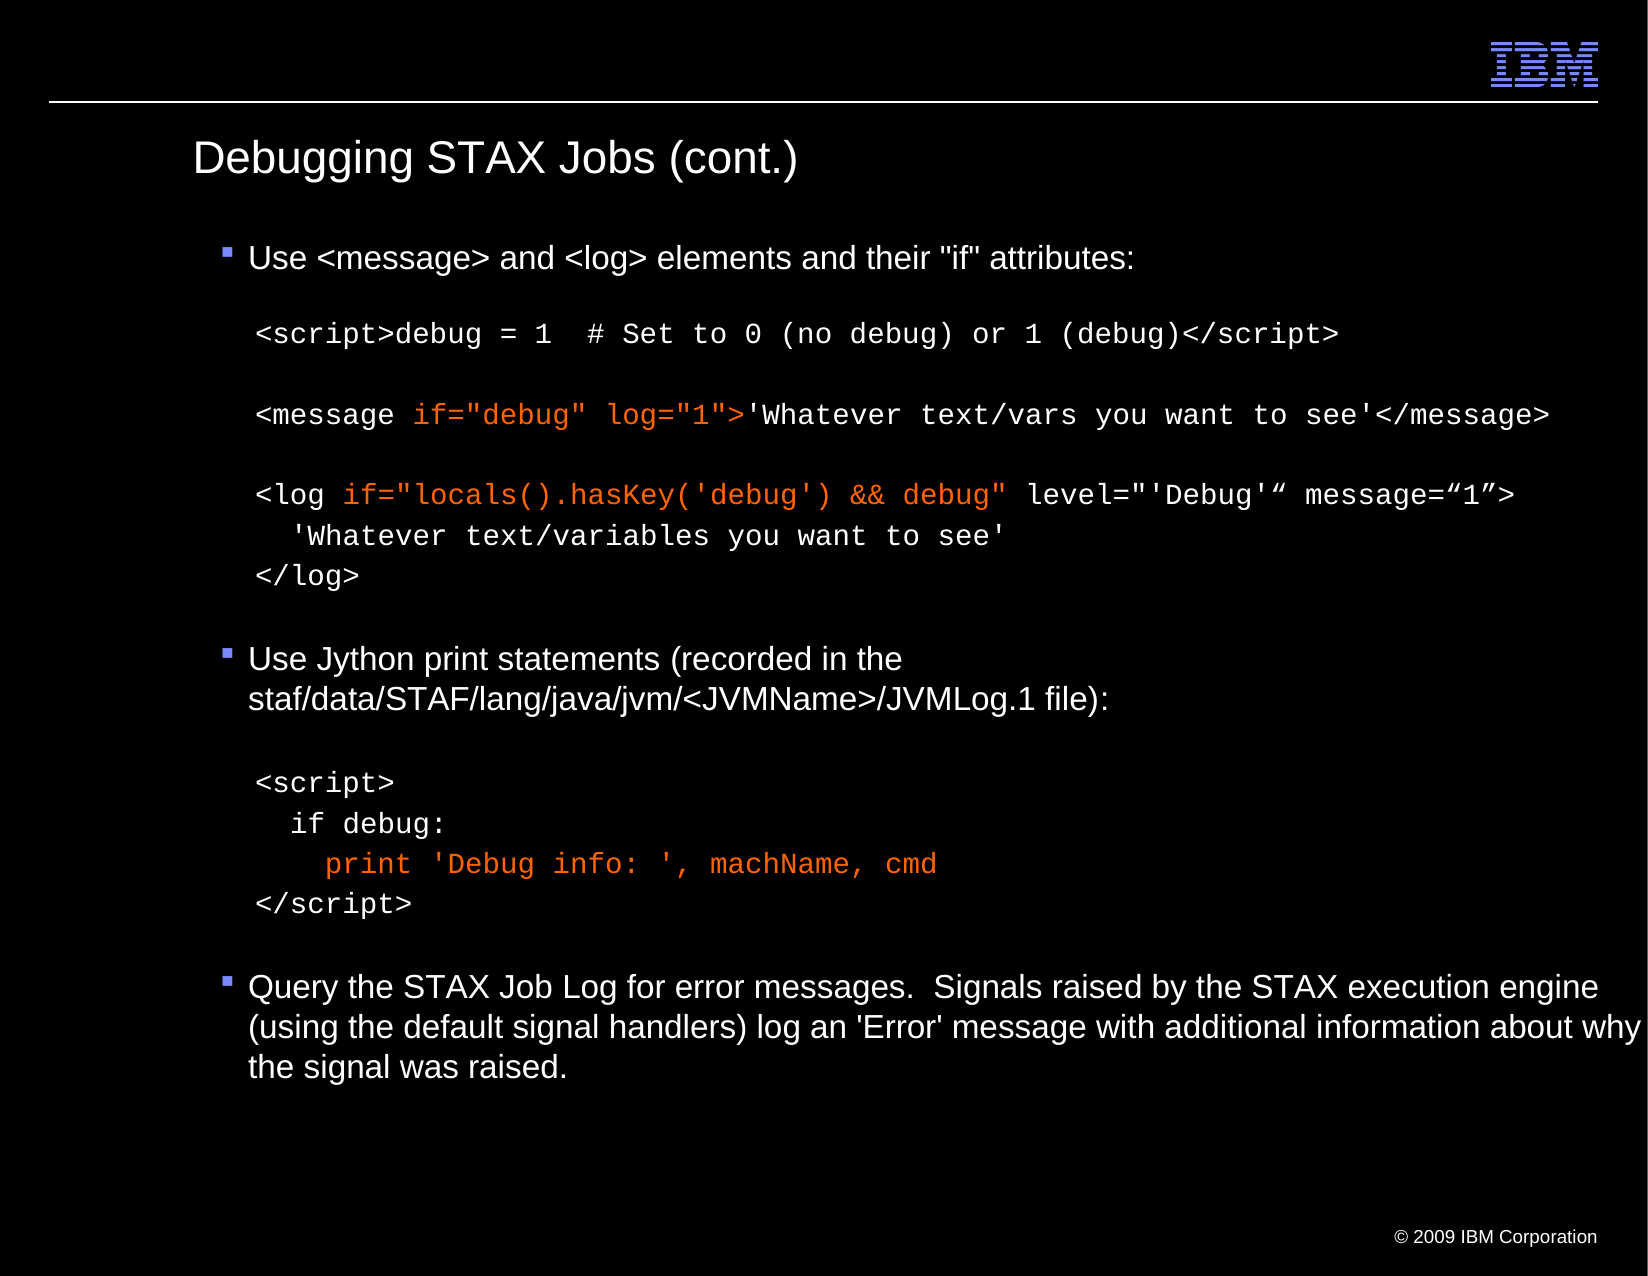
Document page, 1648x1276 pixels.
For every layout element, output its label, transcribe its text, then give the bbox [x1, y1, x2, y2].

title Debugging STAX Jobs (cont.) [175, 125, 1648, 219]
picture [1491, 42, 1598, 87]
text_box Use <message> and <log> elements and their "if" attributes: <script>debug = 1 # Set to 0 (no debug) or 1 (debug)</script> <message if="debug" log="1">'Whatever text/vars you want to see'</message> <log if="locals().hasKey('debug') && debug" level="'Debug'“ message=“1”> 'Whatever text/variables you want to see' </log> Use Jython print statements (recorded in the staf/data/STAF/lang/java/jvm/<JVMName>/JVMLog.1 file): <script> if debug: print 'Debug info: ', machName, cmd </script> Query the STAX Job Log for error messages. Signals raised by the STAX execution engine (using the default signal handlers) log an 'Error' message with additional information about why the signal was raised. [220, 236, 1648, 1132]
